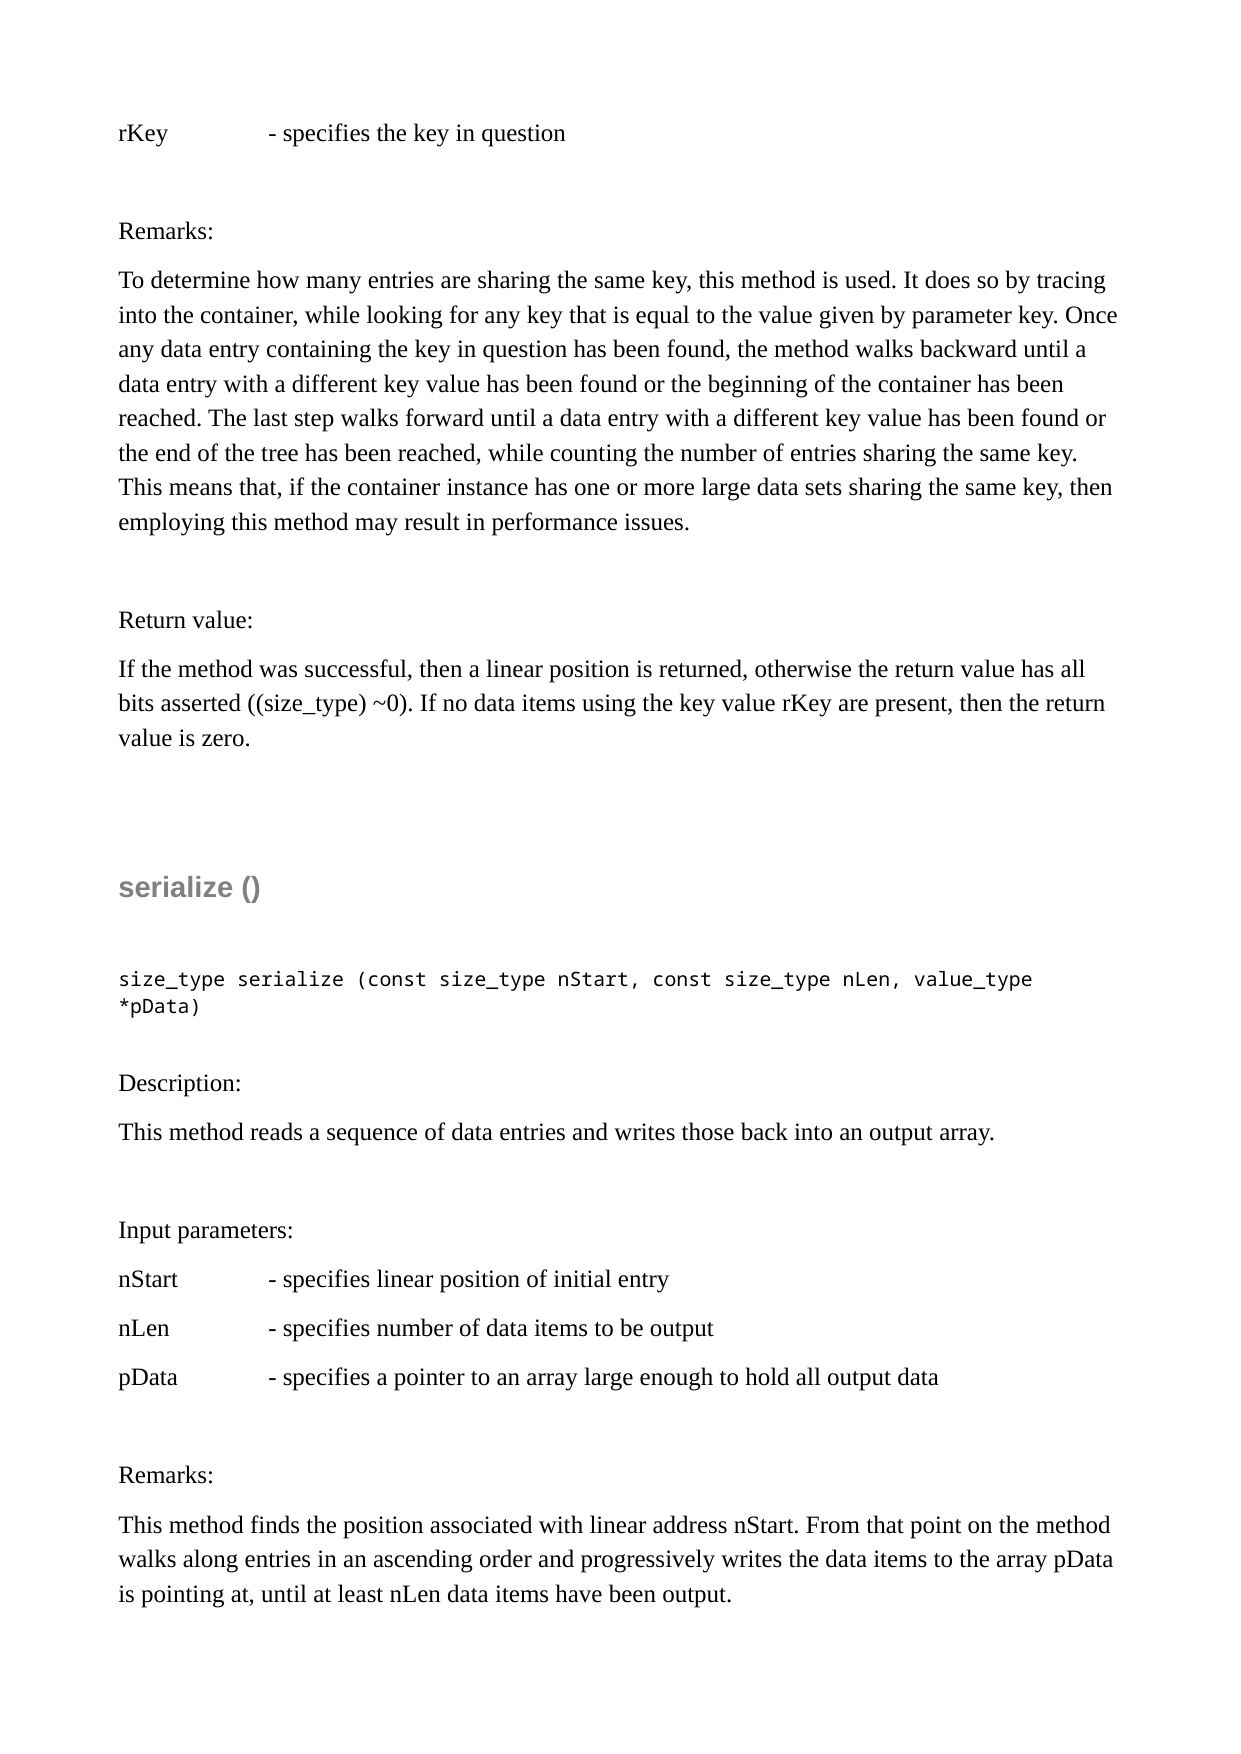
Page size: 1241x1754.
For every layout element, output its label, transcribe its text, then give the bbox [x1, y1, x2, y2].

subtitle serialize () [118, 870, 1122, 903]
text This method finds the position associated with linear address nStart. From that point on the method walks along entries in an ascending order and progressively writes the data items to the array pData is pointing at, until at least nLen data items have been output. [118, 1510, 1122, 1607]
text pData - specifies a pointer to an array large enough to hold all output data [118, 1362, 1122, 1391]
text Return value: [118, 605, 1122, 633]
text Input parameters: [118, 1215, 1122, 1244]
text nStart - specifies linear position of initial entry [118, 1264, 1122, 1293]
text Remarks: [118, 216, 1122, 245]
text size_type serialize (const size_type nStart, const size_type nLen, value_type *pData) [118, 965, 1122, 1019]
text If the method was successful, then a linear position is returned, otherwise the return value has all bits asserted ((size_type) ~0). If no data items using the key value rKey are present, then the return value is zero. [118, 654, 1122, 752]
text Description: [118, 1068, 1122, 1097]
text To determine how many entries are sharing the same key, this method is used. It does so by tracing into the container, while looking for any key that is equal to the value given by parameter key. Once any data entry containing the key in question has been found, the method walks backward until a data entry with a different key value has been found or the beginning of the container has been reached. The last step walks forward until a data entry with a different key value has been found or the end of the tree has been reached, while counting the number of entries sharing the same key. This means that, if the container instance has one or more large data sets sharing the same key, then employing this method may result in performance issues. [118, 265, 1122, 535]
text Remarks: [118, 1461, 1122, 1489]
text nLen - specifies number of data items to be output [118, 1313, 1122, 1342]
text This method reads a sequence of data entries and writes those back into an output array. [118, 1117, 1122, 1146]
text rKey - specifies the key in question [118, 118, 1122, 147]
